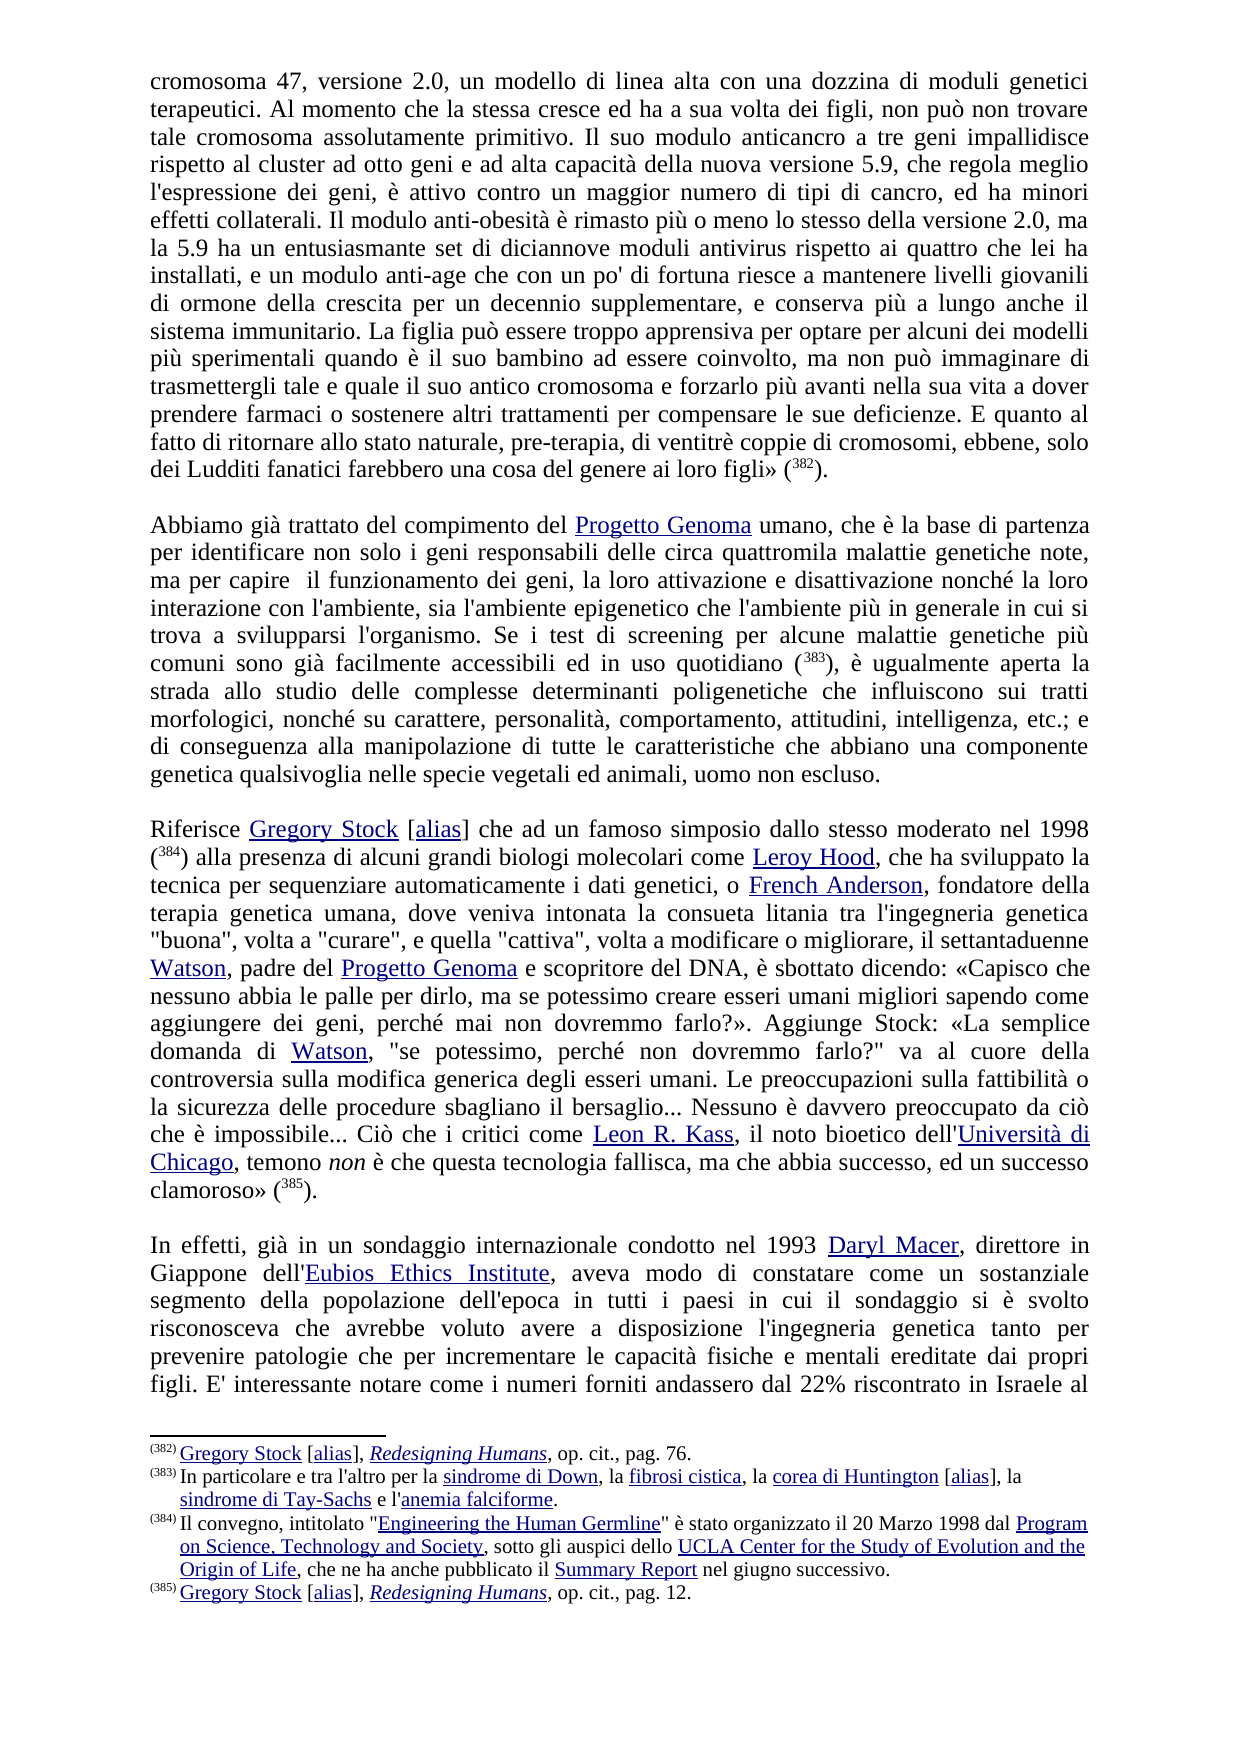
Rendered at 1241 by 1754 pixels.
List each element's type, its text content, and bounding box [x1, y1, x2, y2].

list In particolare e tra l'altro per la sindrome di Down, la fibrosi cistica, la corea di Huntington [alias], la sindrome di Tay-Sachs e l'anemia falciforme. [150, 1465, 1090, 1511]
text Gregory Stock [alias], Redesigning Humans, op. cit., pag. 12. [150, 1581, 1090, 1604]
text Gregory Stock [alias], Redesigning Humans, op. cit., pag. 76. [150, 1442, 1090, 1465]
text In effetti, già in un sondaggio internazionale condotto nel 1993 Daryl Macer, direttore in Giappone dell'Eubios Ethics Institute, aveva modo di constatare come un sostanziale segmento della popolazione dell'epoca in tutti i paesi in cui il sondaggio si è svolto risconosceva che avrebbe voluto avere a disposizione l'ingegneria genetica tanto per prevenire patologie che per incrementare le capacità fisiche e mentali ereditate dai propri figli. E' interessante notare come i numeri forniti andassero dal 22% riscontrato in Israele al [150, 1231, 1090, 1397]
text cromosoma 47, versione 2.0, un modello di linea alta con una dozzina di moduli genetici terapeutici. Al momento che la stessa cresce ed ha a sua volta dei figli, non può non trovare tale cromosoma assolutamente primitivo. Il suo modulo anticancro a tre geni impallidisce rispetto al cluster ad otto geni e ad alta capacità della nuova versione 5.9, che regola meglio l'espressione dei geni, è attivo contro un maggior numero di tipi di cancro, ed ha minori effetti collaterali. Il modulo anti-obesità è rimasto più o meno lo stesso della versione 2.0, ma la 5.9 ha un entusiasmante set di diciannove moduli antivirus rispetto ai quattro che lei ha installati, e un modulo anti-age che con un po' di fortuna riesce a mantenere livelli giovanili di ormone della crescita per un decennio supplementare, e conserva più a lungo anche il sistema immunitario. La figlia può essere troppo apprensiva per optare per alcuni dei modelli più sperimentali quando è il suo bambino ad essere coinvolto, ma non può immaginare di trasmettergli tale e quale il suo antico cromosoma e forzarlo più avanti nella sua vita a dover prendere farmaci o sostenere altri trattamenti per compensare le sue deficienze. E quanto al fatto di ritornare allo stato naturale, pre-terapia, di ventitrè coppie di cromosomi, ebbene, solo dei Ludditi fanatici farebbero una cosa del genere ai loro figli» (). [150, 67, 1090, 483]
text Riferisce Gregory Stock [alias] che ad un famoso simposio dallo stesso moderato nel 1998 () alla presenza di alcuni grandi biologi molecolari come Leroy Hood, che ha sviluppato la tecnica per sequenziare automaticamente i dati genetici, o French Anderson, fondatore della terapia genetica umana, dove veniva intonata la consueta litania tra l'ingegneria genetica "buona", volta a "curare", e quella "cattiva", volta a modificare o migliorare, il settantaduenne Watson, padre del Progetto Genoma e scopritore del DNA, è sbottato dicendo: «Capisco che nessuno abbia le palle per dirlo, ma se potessimo creare esseri umani migliori sapendo come aggiungere dei geni, perché mai non dovremmo farlo?». Aggiunge Stock: «La semplice domanda di Watson, "se potessimo, perché non dovremmo farlo?" va al cuore della controversia sulla modifica generica degli esseri umani. Le preoccupazioni sulla fattibilità o la sicurezza delle procedure sbagliano il bersaglio... Nessuno è davvero preoccupato da ciò che è impossibile... Ciò che i critici come Leon R. Kass, il noto bioetico dell'Università di Chicago, temono non è che questa tecnologia fallisca, ma che abbia successo, ed un successo clamoroso» (). [150, 816, 1090, 1203]
text Il convegno, intitolato "Engineering the Human Germline" è stato organizzato il 20 Marzo 1998 dal Program on Science, Technology and Society, sotto gli auspici dello UCLA Center for the Study of Evolution and the Origin of Life, che ne ha anche pubblicato il Summary Report nel giugno successivo. [150, 1511, 1090, 1581]
text Abbiamo già trattato del compimento del Progetto Genoma umano, che è la base di partenza per identificare non solo i geni responsabili delle circa quattromila malattie genetiche note, ma per capire il funzionamento dei geni, la loro attivazione e disattivazione nonché la loro interazione con l'ambiente, sia l'ambiente epigenetico che l'ambiente più in generale in cui si trova a svilupparsi l'organismo. Se i test di screening per alcune malattie genetiche più comuni sono già facilmente accessibili ed in uso quotidiano (), è ugualmente aperta la strada allo studio delle complesse determinanti poligenetiche che influiscono sui tratti morfologici, nonché su carattere, personalità, comportamento, attitudini, intelligenza, etc.; e di conseguenza alla manipolazione di tutte le caratteristiche che abbiano una componente genetica qualsivoglia nelle specie vegetali ed animali, uomo non escluso. [150, 511, 1090, 788]
